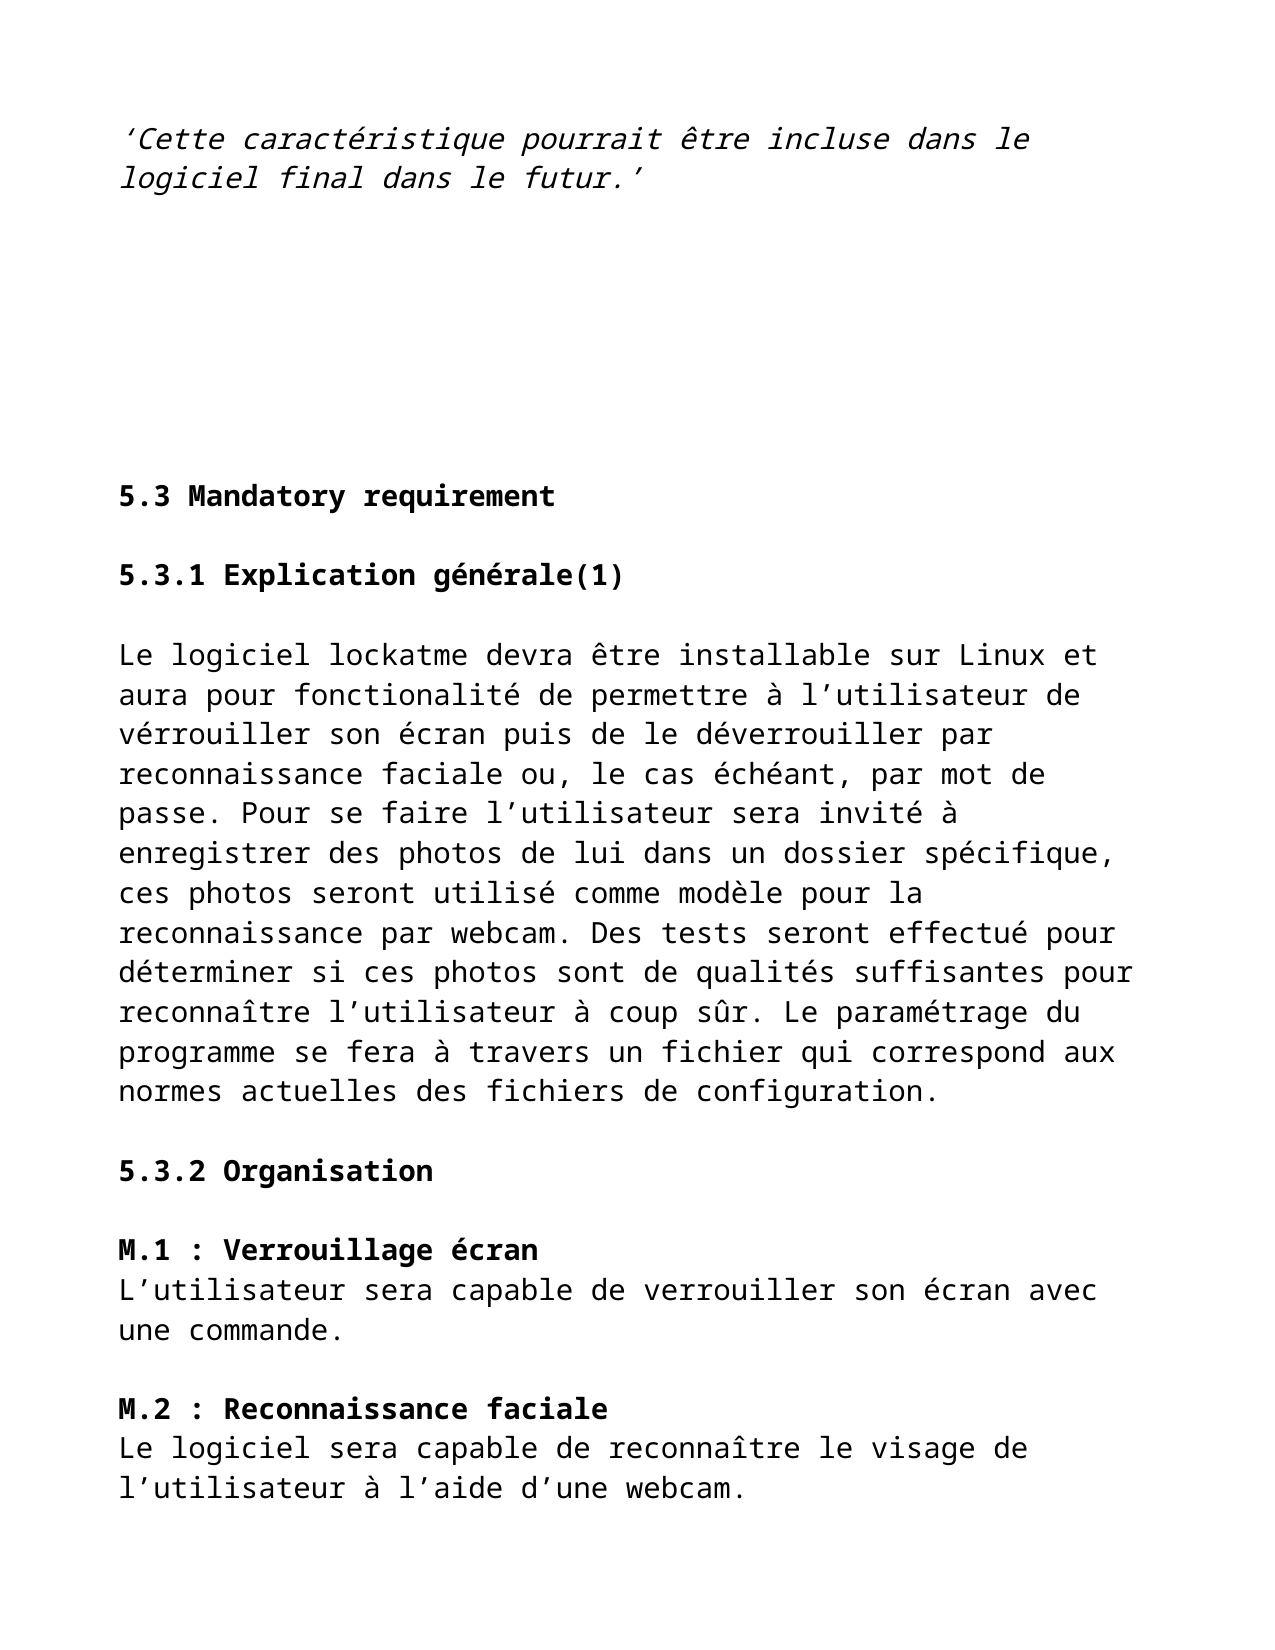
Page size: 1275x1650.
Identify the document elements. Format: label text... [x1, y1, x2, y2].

text 5.3.2 Organisation [118, 1150, 1157, 1190]
text Le logiciel sera capable de reconnaître le visage de l’utilisateur à l’aide d’une webcam. [118, 1428, 1157, 1507]
text ‘Cette caractéristique pourrait être incluse dans le logiciel final dans le futur.’ [118, 118, 1157, 197]
text L’utilisateur sera capable de verrouiller son écran avec une commande. [118, 1269, 1157, 1348]
text 5.3.1 Explication générale(1) [118, 555, 1157, 594]
text M.1 : Verrouillage écran [118, 1229, 1157, 1269]
text Le logiciel lockatme devra être installable sur Linux et aura pour fonctionalité de permettre à l’utilisateur de vérrouiller son écran puis de le déverrouiller par reconnaissance faciale ou, le cas échéant, par mot de passe. Pour se faire l’utilisateur sera invité à enregistrer des photos de lui dans un dossier spécifique, ces photos seront utilisé comme modèle pour la reconnaissance par webcam. Des tests seront effectué pour déterminer si ces photos sont de qualités suffisantes pour reconnaître l’utilisateur à coup sûr. Le paramétrage du programme se fera à travers un fichier qui correspond aux normes actuelles des fichiers de configuration. [118, 634, 1157, 1110]
text M.2 : Reconnaissance faciale [118, 1388, 1157, 1428]
text 5.3 Mandatory requirement [118, 475, 1157, 515]
